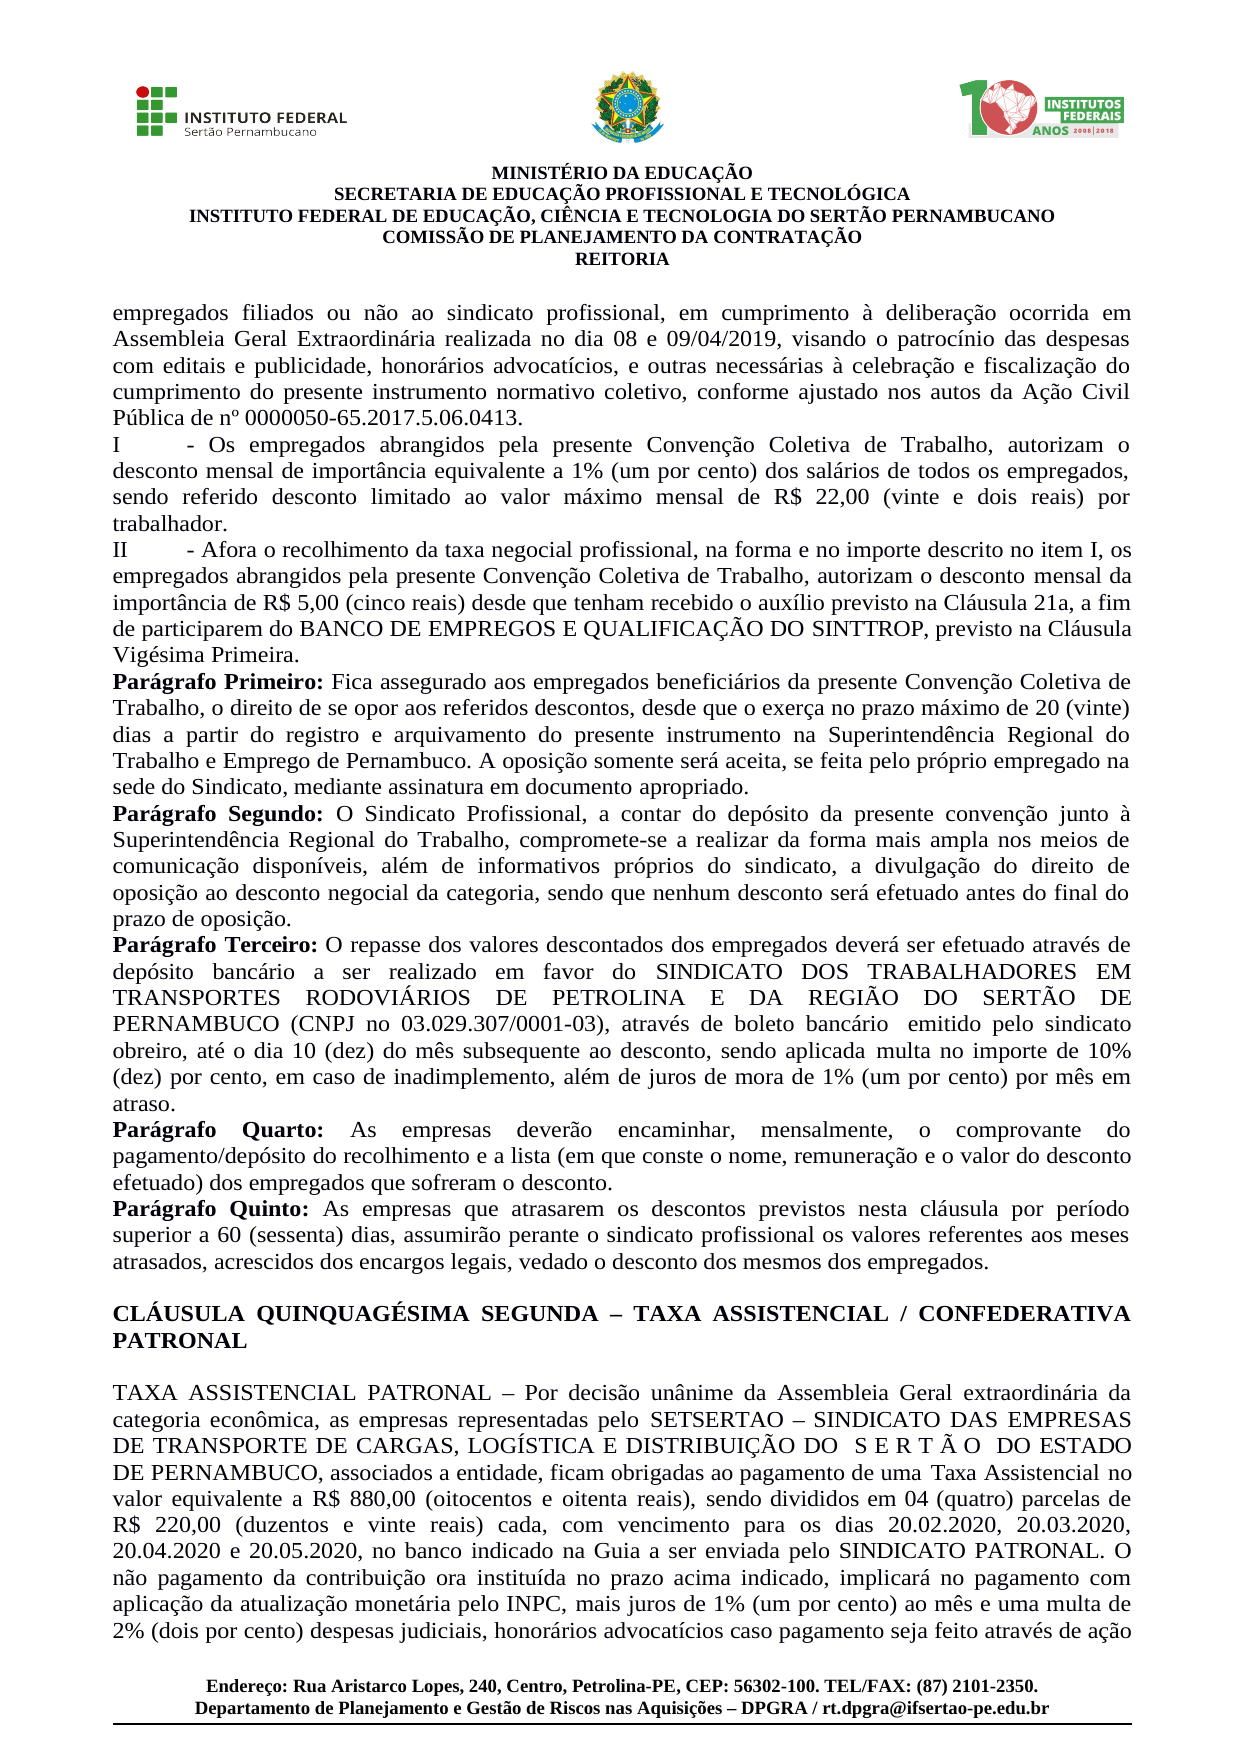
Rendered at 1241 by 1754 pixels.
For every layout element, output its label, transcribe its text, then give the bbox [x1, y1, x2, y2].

text CLÁUSULA QUINQUAGÉSIMA SEGUNDA – TAXA ASSISTENCIAL / CONFEDERATIVA PATRONAL [112, 1300, 1132, 1353]
list - Os empregados abrangidos pela presente Convenção Coletiva de Trabalho, autorizam o desconto mensal de importância equivalente a 1% (um por cento) dos salários de todos os empregados, sendo referido desconto limitado ao valor máximo mensal de R$ 22,00 (vinte e dois reais) por trabalhador. [112, 431, 1132, 536]
text Parágrafo Segundo: O Sindicato Profissional, a contar do depósito da presente convenção junto à Superintendência Regional do Trabalho, compromete-se a realizar da forma mais ampla nos meios de comunicação disponíveis, além de informativos próprios do sindicato, a divulgação do direito de oposição ao desconto negocial da categoria, sendo que nenhum desconto será efetuado antes do final do prazo de oposição. [112, 800, 1132, 931]
text Parágrafo Quinto: As empresas que atrasarem os descontos previstos nesta cláusula por período superior a 60 (sessenta) dias, assumirão perante o sindicato profissional os valores referentes aos meses atrasados, acrescidos dos encargos legais, vedado o desconto dos mesmos dos empregados. [112, 1195, 1132, 1274]
text TAXA ASSISTENCIAL PATRONAL – Por decisão unânime da Assembleia Geral extraordinária da categoria econômica, as empresas representadas pelo SETSERTAO – SINDICATO DAS EMPRESAS DE TRANSPORTE DE CARGAS, LOGÍSTICA E DISTRIBUIÇÃO DO SERTÃO DO ESTADO DE PERNAMBUCO, associados a entidade, ficam obrigadas ao pagamento de uma Taxa Assistencial no valor equivalente a R$ 880,00 (oitocentos e oitenta reais), sendo divididos em 04 (quatro) parcelas de R$ 220,00 (duzentos e vinte reais) cada, com vencimento para os dias 20.02.2020, 20.03.2020, 20.04.2020 e 20.05.2020, no banco indicado na Guia a ser enviada pelo SINDICATO PATRONAL. O não pagamento da contribuição ora instituída no prazo acima indicado, implicará no pagamento com aplicação da atualização monetária pelo INPC, mais juros de 1% (um por cento) ao mês e uma multa de 2% (dois por cento) despesas judiciais, honorários advocatícios caso pagamento seja feito através de ação [112, 1379, 1132, 1643]
list - Afora o recolhimento da taxa negocial profissional, na forma e no importe descrito no item I, os empregados abrangidos pela presente Convenção Coletiva de Trabalho, autorizam o desconto mensal da importância de R$ 5,00 (cinco reais) desde que tenham recebido o auxílio previsto na Cláusula 21a, a fim de participarem do BANCO DE EMPREGOS E QUALIFICAÇÃO DO SINTTROP, previsto na Cláusula Vigésima Primeira. [112, 536, 1132, 668]
text Parágrafo Quarto: As empresas deverão encaminhar, mensalmente, o comprovante do pagamento/depósito do recolhimento e a lista (em que conste o nome, remuneração e o valor do desconto efetuado) dos empregados que sofreram o desconto. [112, 1116, 1132, 1195]
text Parágrafo Primeiro: Fica assegurado aos empregados beneficiários da presente Convenção Coletiva de Trabalho, o direito de se opor aos referidos descontos, desde que o exerça no prazo máximo de 20 (vinte) dias a partir do registro e arquivamento do presente instrumento na Superintendência Regional do Trabalho e Emprego de Pernambuco. A oposição somente será aceita, se feita pelo próprio empregado na sede do Sindicato, mediante assinatura em documento apropriado. [112, 668, 1132, 800]
picture [590, 71, 665, 144]
picture [959, 80, 1124, 138]
text Parágrafo Terceiro: O repasse dos valores descontados dos empregados deverá ser efetuado através de depósito bancário a ser realizado em favor do SINDICATO DOS TRABALHADORES EM TRANSPORTES RODOVIÁRIOS DE PETROLINA E DA REGIÃO DO SERTÃO DE PERNAMBUCO (CNPJ no 03.029.307/0001-03), através de boleto bancário emitido pelo sindicato obreiro, até o dia 10 (dez) do mês subsequente ao desconto, sendo aplicada multa no importe de 10% (dez) por cento, em caso de inadimplemento, além de juros de mora de 1% (um por cento) por mês em atraso. [112, 931, 1132, 1116]
text empregados filiados ou não ao sindicato profissional, em cumprimento à deliberação ocorrida em Assembleia Geral Extraordinária realizada no dia 08 e 09/04/2019, visando o patrocínio das despesas com editais e publicidade, honorários advocatícios, e outras necessárias à celebração e fiscalização do cumprimento do presente instrumento normativo coletivo, conforme ajustado nos autos da Ação Civil Pública de nº 0000050-65.2017.5.06.0413. [112, 299, 1132, 431]
picture [135, 85, 348, 137]
